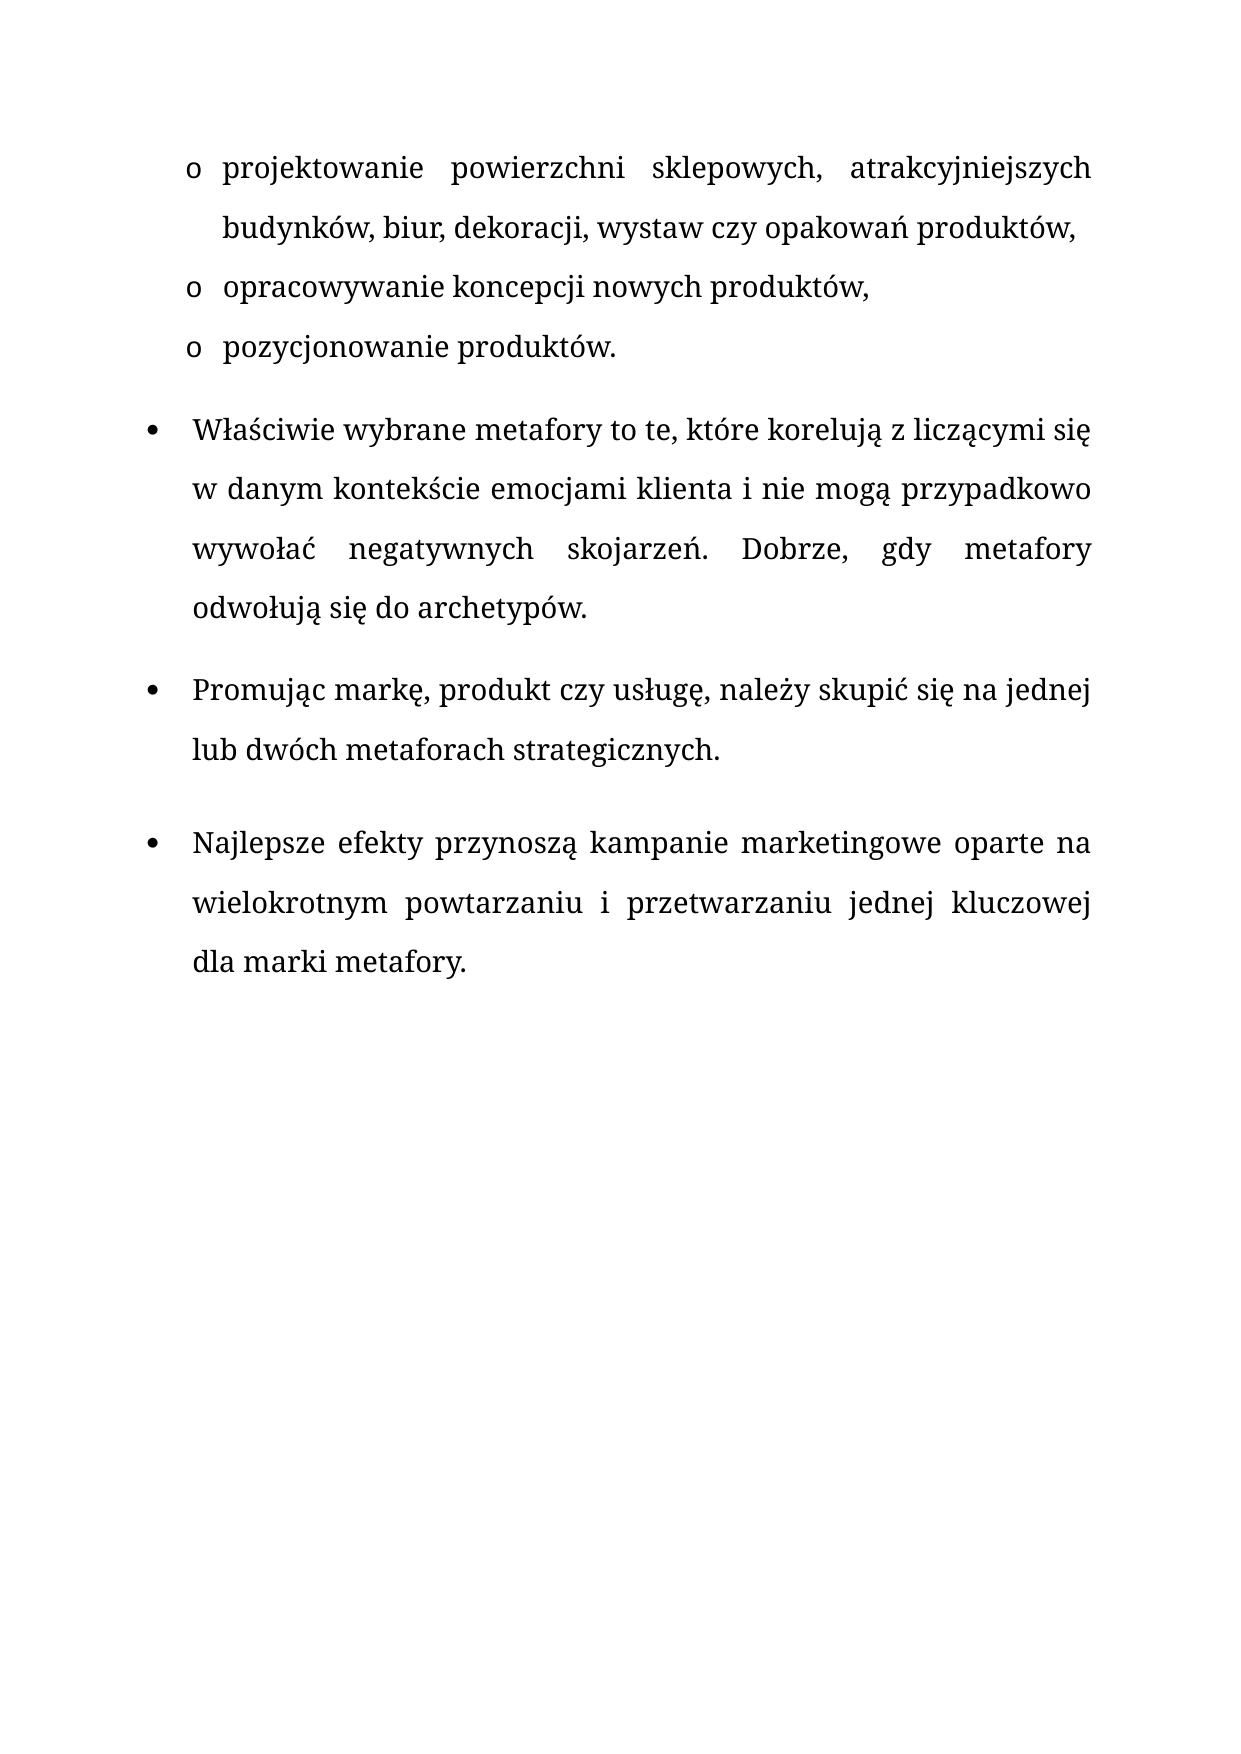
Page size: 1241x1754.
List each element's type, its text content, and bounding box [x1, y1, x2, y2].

list projektowanie powierzchni sklepowych, atrakcyjniejszych budynków, biur, dekoracji, wystaw czy opakowań produktów, [185, 148, 1093, 247]
list Promując markę, produkt czy usługę, należy skupić się na jednej lub dwóch metaforach strategicznych. [148, 670, 1093, 769]
list pozycjonowanie produktów. [185, 327, 1093, 366]
list opracowywanie koncepcji nowych produktów, [185, 267, 1093, 307]
list Najlepsze efekty przynoszą kampanie marketingowe oparte na wielokrotnym powtarzaniu i przetwarzaniu jednej kluczowej dla marki metafory. [148, 823, 1093, 981]
list Właściwie wybrane metafory to te, które korelują z liczącymi się w danym kontekście emocjami klienta i nie mogą przypadkowo wywołać negatywnych skojarzeń. Dobrze, gdy metafory odwołują się do archetypów. [148, 409, 1093, 627]
